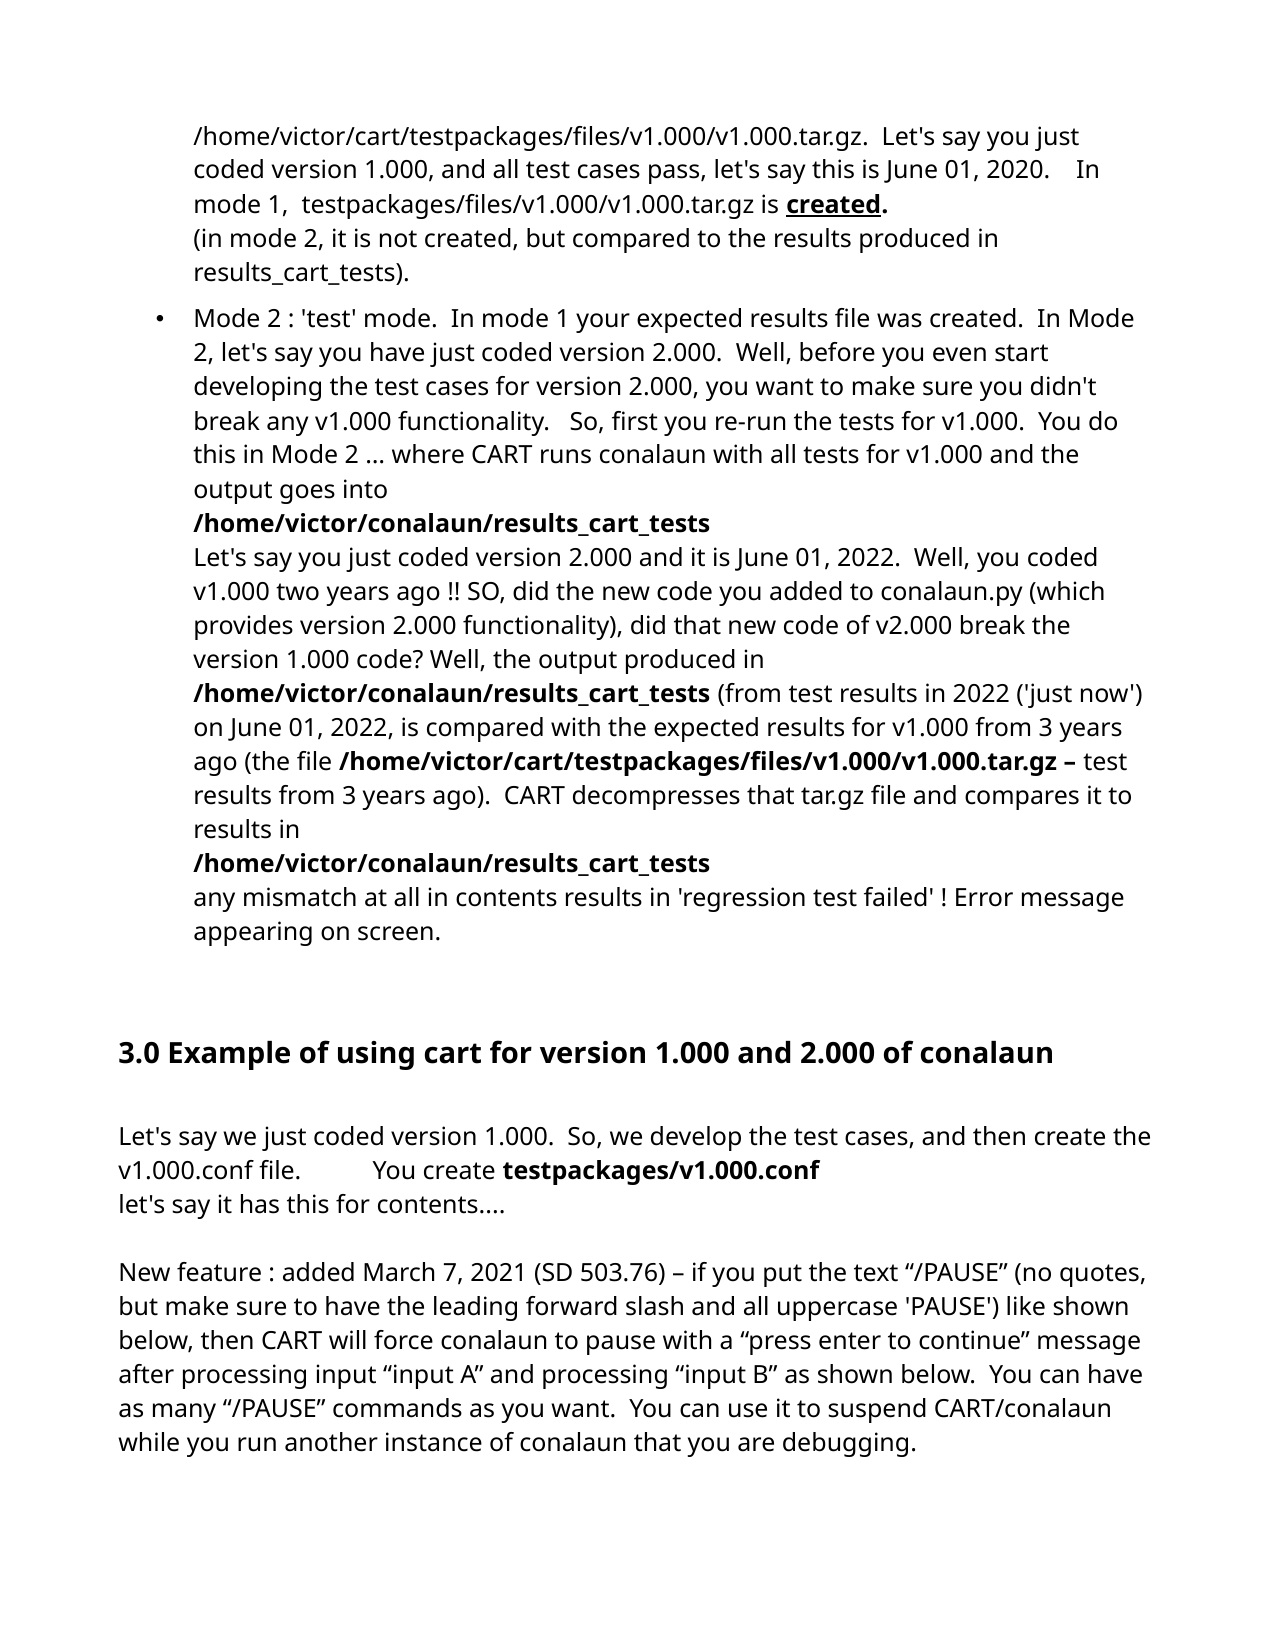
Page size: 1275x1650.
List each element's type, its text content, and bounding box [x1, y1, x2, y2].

subtitle 3.0 Example of using cart for version 1.000 and 2.000 of conalaun [118, 1032, 1157, 1072]
list Mode 2 : 'test' mode. In mode 1 your expected results file was created. In Mode 2, let's say you have just coded version 2.000. Well, before you even start developing the test cases for version 2.000, you want to make sure you didn't break any v1.000 functionality. So, first you re-run the tests for v1.000. You do this in Mode 2 … where CART runs conalaun with all tests for v1.000 and the output goes into /home/victor/conalaun/results_cart_tests Let's say you just coded version 2.000 and it is June 01, 2022. Well, you coded v1.000 two years ago !! SO, did the new code you added to conalaun.py (which provides version 2.000 functionality), did that new code of v2.000 break the version 1.000 code? Well, the output produced in /home/victor/conalaun/results_cart_tests (from test results in 2022 ('just now') on June 01, 2022, is compared with the expected results for v1.000 from 3 years ago (the file /home/victor/cart/testpackages/files/v1.000/v1.000.tar.gz – test results from 3 years ago). CART decompresses that tar.gz file and compares it to results in /home/victor/conalaun/results_cart_tests any mismatch at all in contents results in 'regression test failed' ! Error message appearing on screen. [156, 301, 1157, 948]
text let's say it has this for contents.... [118, 1187, 1157, 1221]
text Let's say we just coded version 1.000. So, we develop the test cases, and then create the v1.000.conf file. You create testpackages/v1.000.conf [118, 1118, 1157, 1187]
text New feature : added March 7, 2021 (SD 503.76) – if you put the text “/PAUSE” (no quotes, but make sure to have the leading forward slash and all uppercase 'PAUSE') like shown below, then CART will force conalaun to pause with a “press enter to continue” message after processing input “input A” and processing “input B” as shown below. You can have as many “/PAUSE” commands as you want. You can use it to suspend CART/conalaun while you run another instance of conalaun that you are debugging. [118, 1255, 1157, 1459]
list /home/victor/cart/testpackages/files/v1.000/v1.000.tar.gz. Let's say you just coded version 1.000, and all test cases pass, let's say this is June 01, 2020. In mode 1, testpackages/files/v1.000/v1.000.tar.gz is created. (in mode 2, it is not created, but compared to the results produced in results_cart_tests). [156, 118, 1157, 288]
